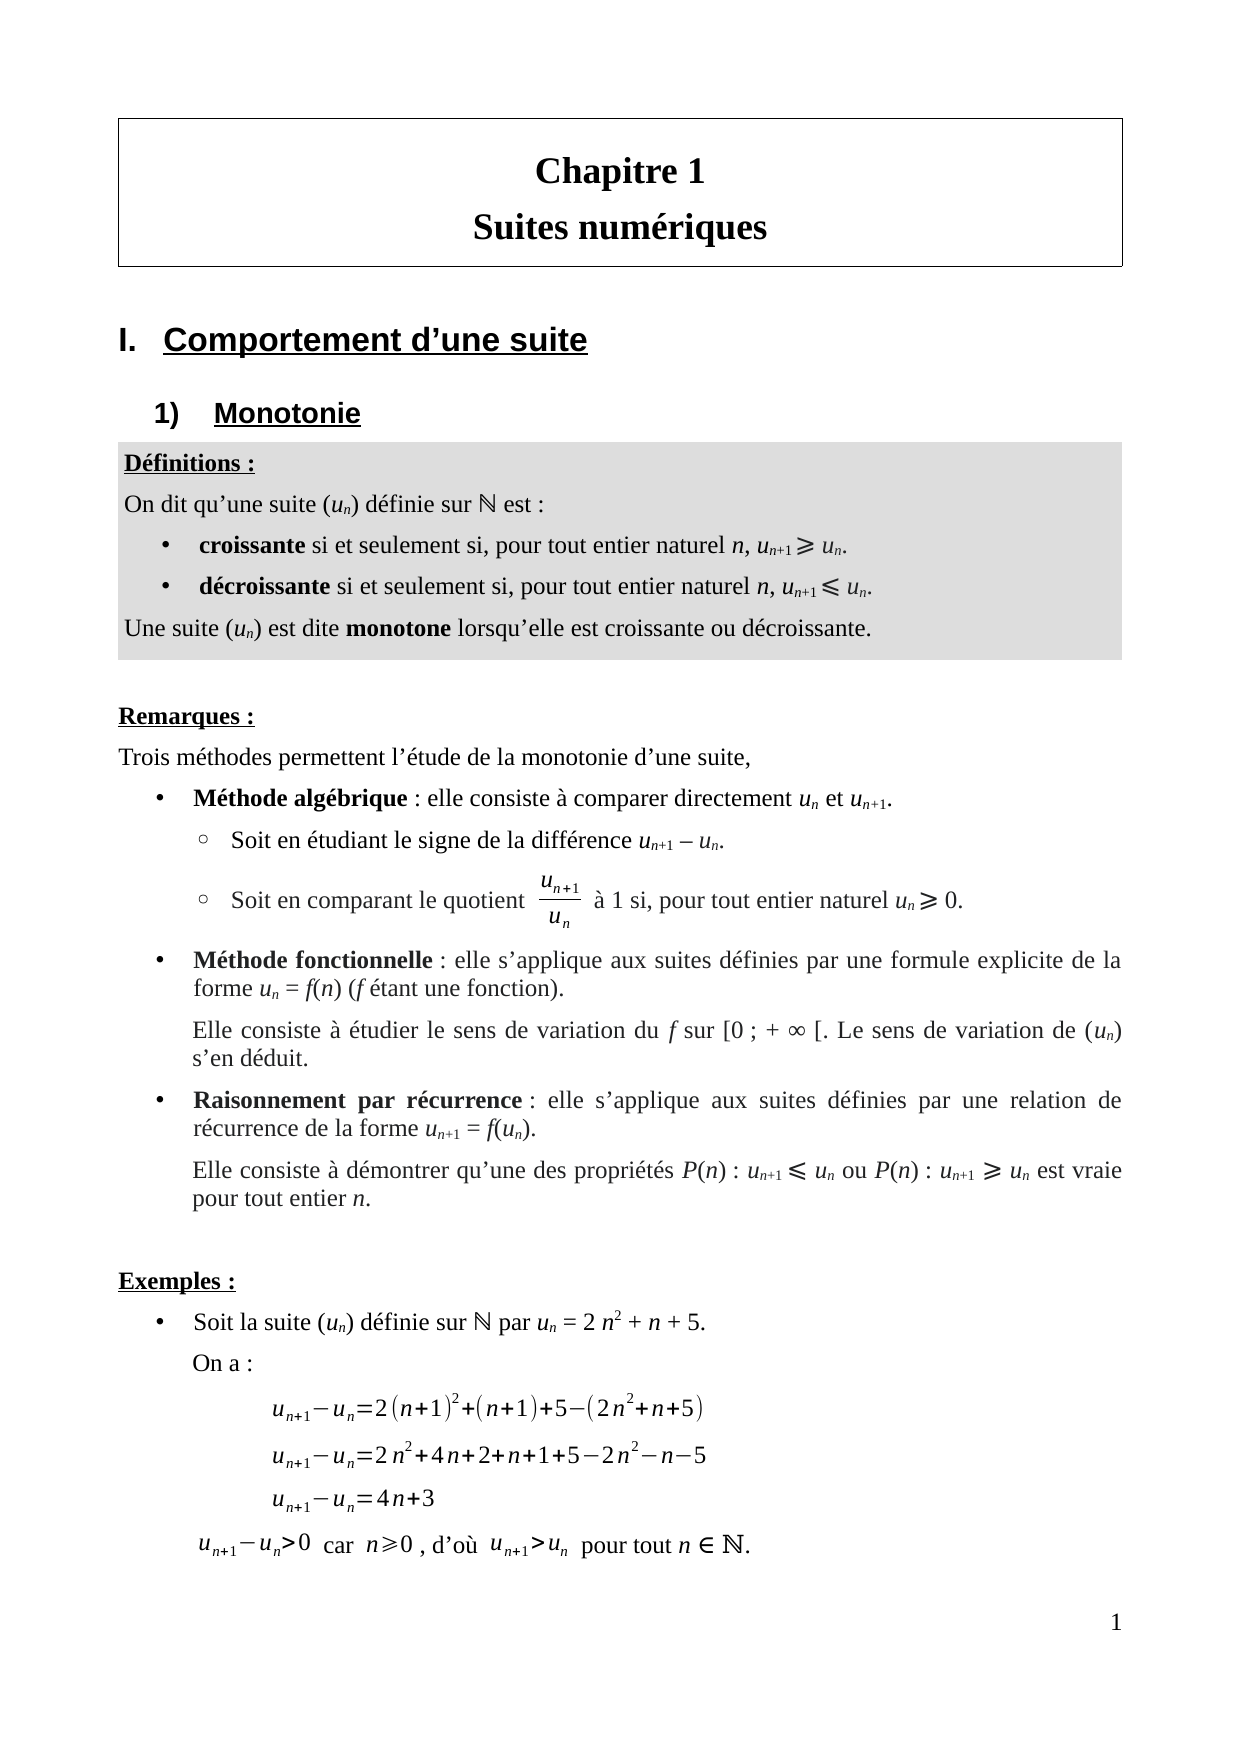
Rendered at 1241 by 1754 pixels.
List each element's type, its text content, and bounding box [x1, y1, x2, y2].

list Raisonnement par récurrence : elle s’applique aux suites définies par une relation de récurrence de la forme un+1 = f(un). [156, 1085, 1122, 1142]
table_header Définitions : On dit qu’une suite (un) définie sur ℕ est : croissante si et seulement si, pour tout entier naturel n, un+1 ⩾ un. décroissante si et seulement si, pour tout entier naturel n, un+1 ⩽ un. Une suite (un) est dite monotone lorsqu’elle est croissante ou décroissante. [118, 442, 1122, 660]
list Méthode fonctionnelle : elle s’applique aux suites définies par une formule explicite de la forme un = f(n) (f étant une fonction). [156, 945, 1122, 1002]
subtitle Comportement d’une suite [118, 320, 1122, 358]
text Elle consiste à démontrer qu’une des propriétés P(n) : un+1 ⩽ un ou P(n) : un+1 ⩾ un est vraie pour tout entier n. [192, 1155, 1122, 1212]
text Trois méthodes permettent l’étude de la monotonie d’une suite, [118, 742, 1122, 771]
list Méthode algébrique : elle consiste à comparer directement un et un+1. [156, 783, 1122, 812]
list Soit en étudiant le signe de la différence un+1 – un. [193, 825, 1122, 853]
text car , d’où pour tout n ∈ ℕ. [118, 1529, 1122, 1560]
subtitle Monotonie [153, 396, 1122, 429]
list Soit en comparant le quotient à 1 si, pour tout entier naturel un ⩾ 0. [193, 866, 1122, 932]
text Exemples : [118, 1266, 1122, 1295]
text On a : [118, 1348, 1122, 1377]
list Soit la suite (un) définie sur ℕ par un = 2 n2 + n + 5. [156, 1307, 1122, 1336]
text Elle consiste à étudier le sens de variation du f sur [0 ; + ∞ [. Le sens de variation de (un) s’en déduit. [192, 1015, 1122, 1072]
table_header Chapitre 1 Suites numériques [119, 119, 1122, 266]
text Remarques : [118, 701, 1122, 730]
